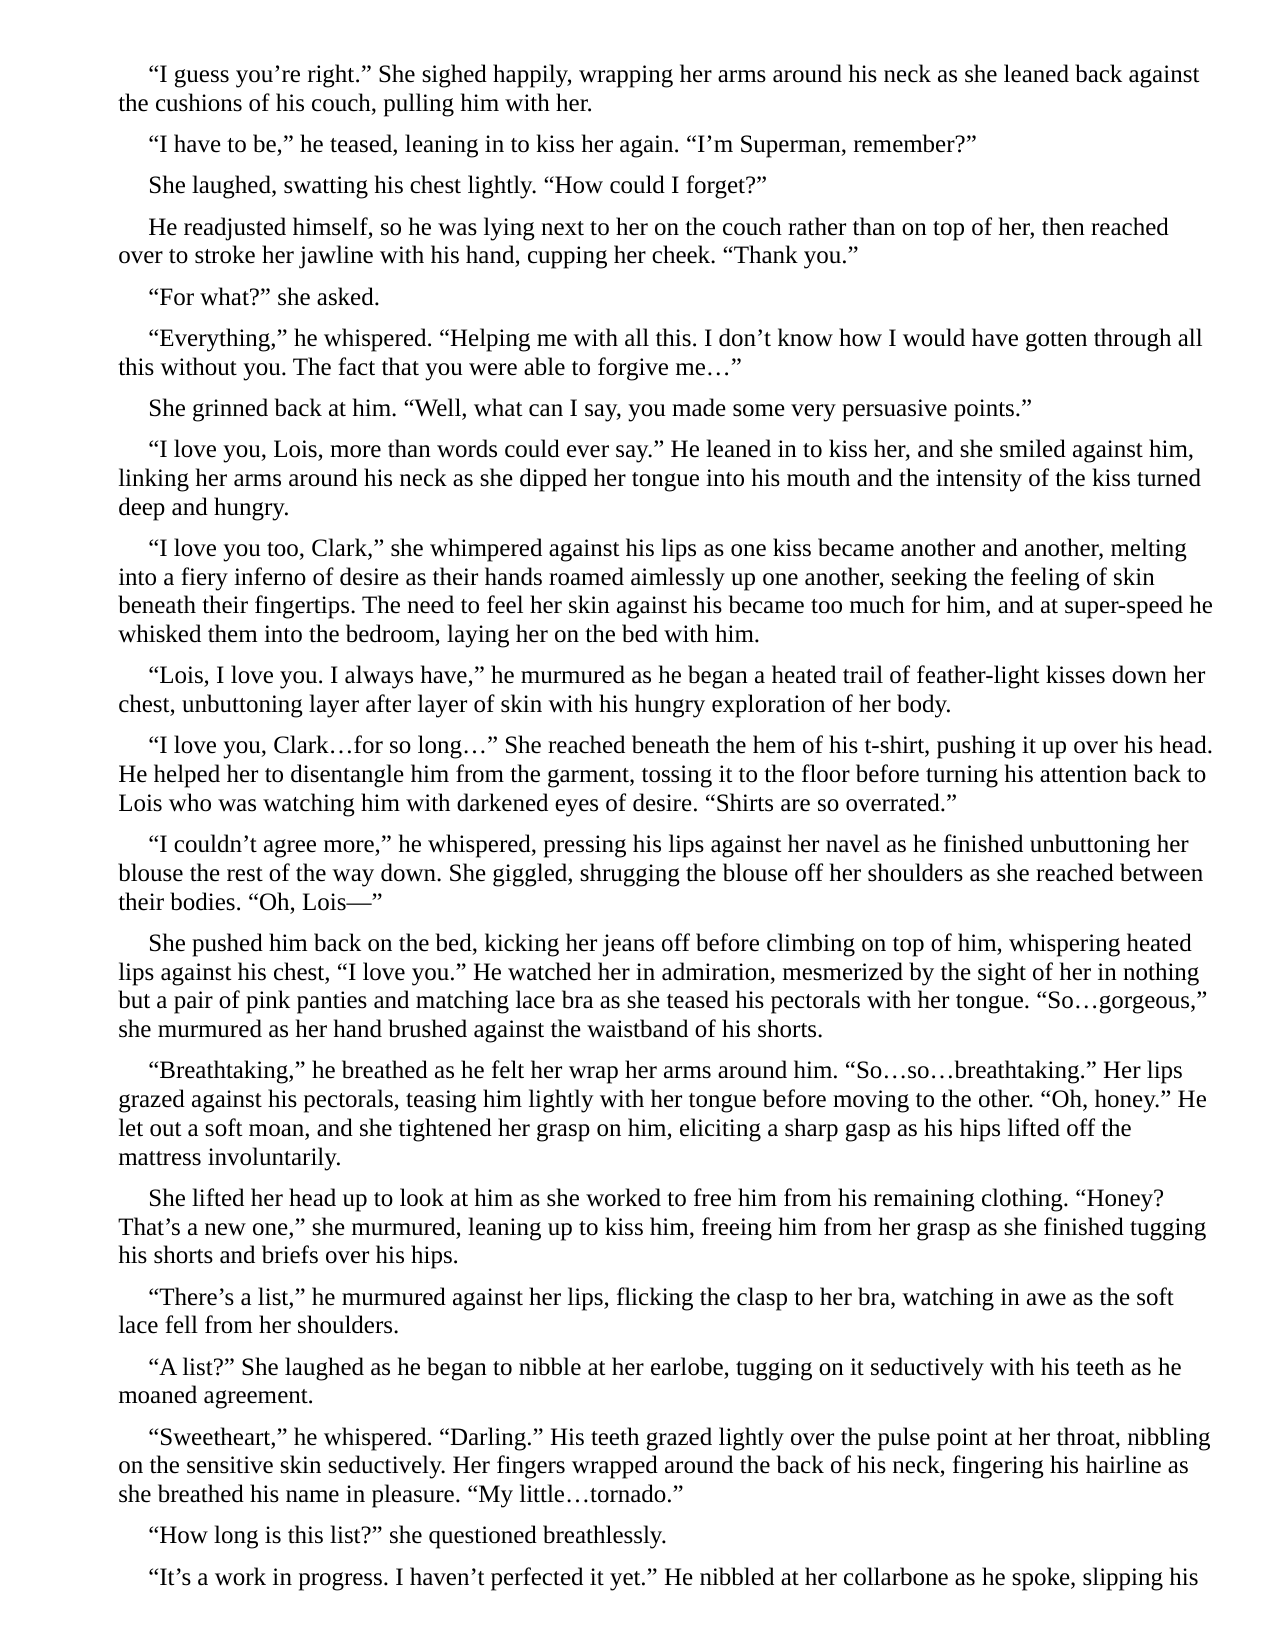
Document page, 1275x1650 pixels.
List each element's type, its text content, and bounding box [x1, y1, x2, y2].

text “For what?” she asked. [118, 282, 1216, 310]
text He readjusted himself, so he was lying next to her on the couch rather than on top of her, then reached over to stroke her jawline with his hand, cupping her cheek. “Thank you.” [118, 212, 1216, 269]
text “I guess you’re right.” She sighed happily, wrapping her arms around his neck as she leaned back against the cushions of his couch, pulling him with her. [118, 59, 1216, 117]
text “I have to be,” he teased, leaning in to kiss her again. “I’m Superman, remember?” [118, 129, 1216, 158]
text “Everything,” he whispered. “Helping me with all this. I don’t know how I would have gotten through all this without you. The fact that you were able to forgive me…” [118, 323, 1216, 380]
text “A list?” She laughed as he began to nibble at her earlobe, tugging on it seductively with his teeth as he moaned agreement. [118, 1352, 1216, 1409]
text “I love you too, Clark,” she whimpered against his lips as one kiss became another and another, melting into a fiery inferno of desire as their hands roamed aimlessly up one another, seeking the feeling of skin beneath their fingertips. The need to feel her skin against his became too much for him, and at super-speed he whisked them into the bedroom, laying her on the bed with him. [118, 533, 1216, 648]
text “Sweetheart,” he whispered. “Darling.” His teeth grazed lightly over the pulse point at her throat, nibbling on the sensitive skin seductively. Her fingers wrapped around the back of his neck, fingering his hairline as she breathed his name in pleasure. “My little…tornado.” [118, 1422, 1216, 1508]
text She laughed, swatting his chest lightly. “How could I forget?” [118, 170, 1216, 199]
text “Breathtaking,” he breathed as he felt her wrap her arms around him. “So…so…breathtaking.” Her lips grazed against his pectorals, teasing him lightly with her tongue before moving to the other. “Oh, honey.” He let out a soft moan, and she tightened her grasp on him, eliciting a sharp gasp as his hips lifted off the mattress involuntarily. [118, 1055, 1216, 1170]
text “I couldn’t agree more,” he whispered, pressing his lips against her navel as he finished unbuttoning her blouse the rest of the way down. She giggled, shrugging the blouse off her shoulders as she reached between their bodies. “Oh, Lois—” [118, 829, 1216, 915]
text “I love you, Lois, more than words could ever say.” He leaned in to kiss her, and she smiled against him, linking her arms around his neck as she dipped her tongue into his mouth and the intensity of the kiss turned deep and hungry. [118, 434, 1216, 520]
text She grinned back at him. “Well, what can I say, you made some very persuasive points.” [118, 393, 1216, 422]
text “How long is this list?” she questioned breathlessly. [118, 1520, 1216, 1549]
text “Lois, I love you. I always have,” he murmured as he began a heated trail of feather-light kisses down her chest, unbuttoning layer after layer of skin with his hungry exploration of her body. [118, 660, 1216, 718]
text “There’s a list,” he murmured against her lips, flicking the clasp to her bra, watching in awe as the soft lace fell from her shoulders. [118, 1282, 1216, 1339]
text She pushed him back on the bed, kicking her jeans off before climbing on top of him, whispering heated lips against his chest, “I love you.” He watched her in admiration, mesmerized by the sight of her in nothing but a pair of pink panties and matching lace bra as she teased his pectorals with her tongue. “So…gorgeous,” she murmured as her hand brushed against the waistband of his shorts. [118, 928, 1216, 1043]
text She lifted her head up to look at him as she worked to free him from his remaining clothing. “Honey? That’s a new one,” she murmured, leaning up to kiss him, freeing him from her grasp as she finished tugging his shorts and briefs over his hips. [118, 1183, 1216, 1269]
text “It’s a work in progress. I haven’t perfected it yet.” He nibbled at her collarbone as he spoke, slipping his [118, 1562, 1216, 1590]
text “I love you, Clark…for so long…” She reached beneath the hem of his t-shirt, pushing it up over his head. He helped her to disentangle him from the garment, tossing it to the floor before turning his attention back to Lois who was watching him with darkened eyes of desire. “Shirts are so overrated.” [118, 730, 1216, 817]
